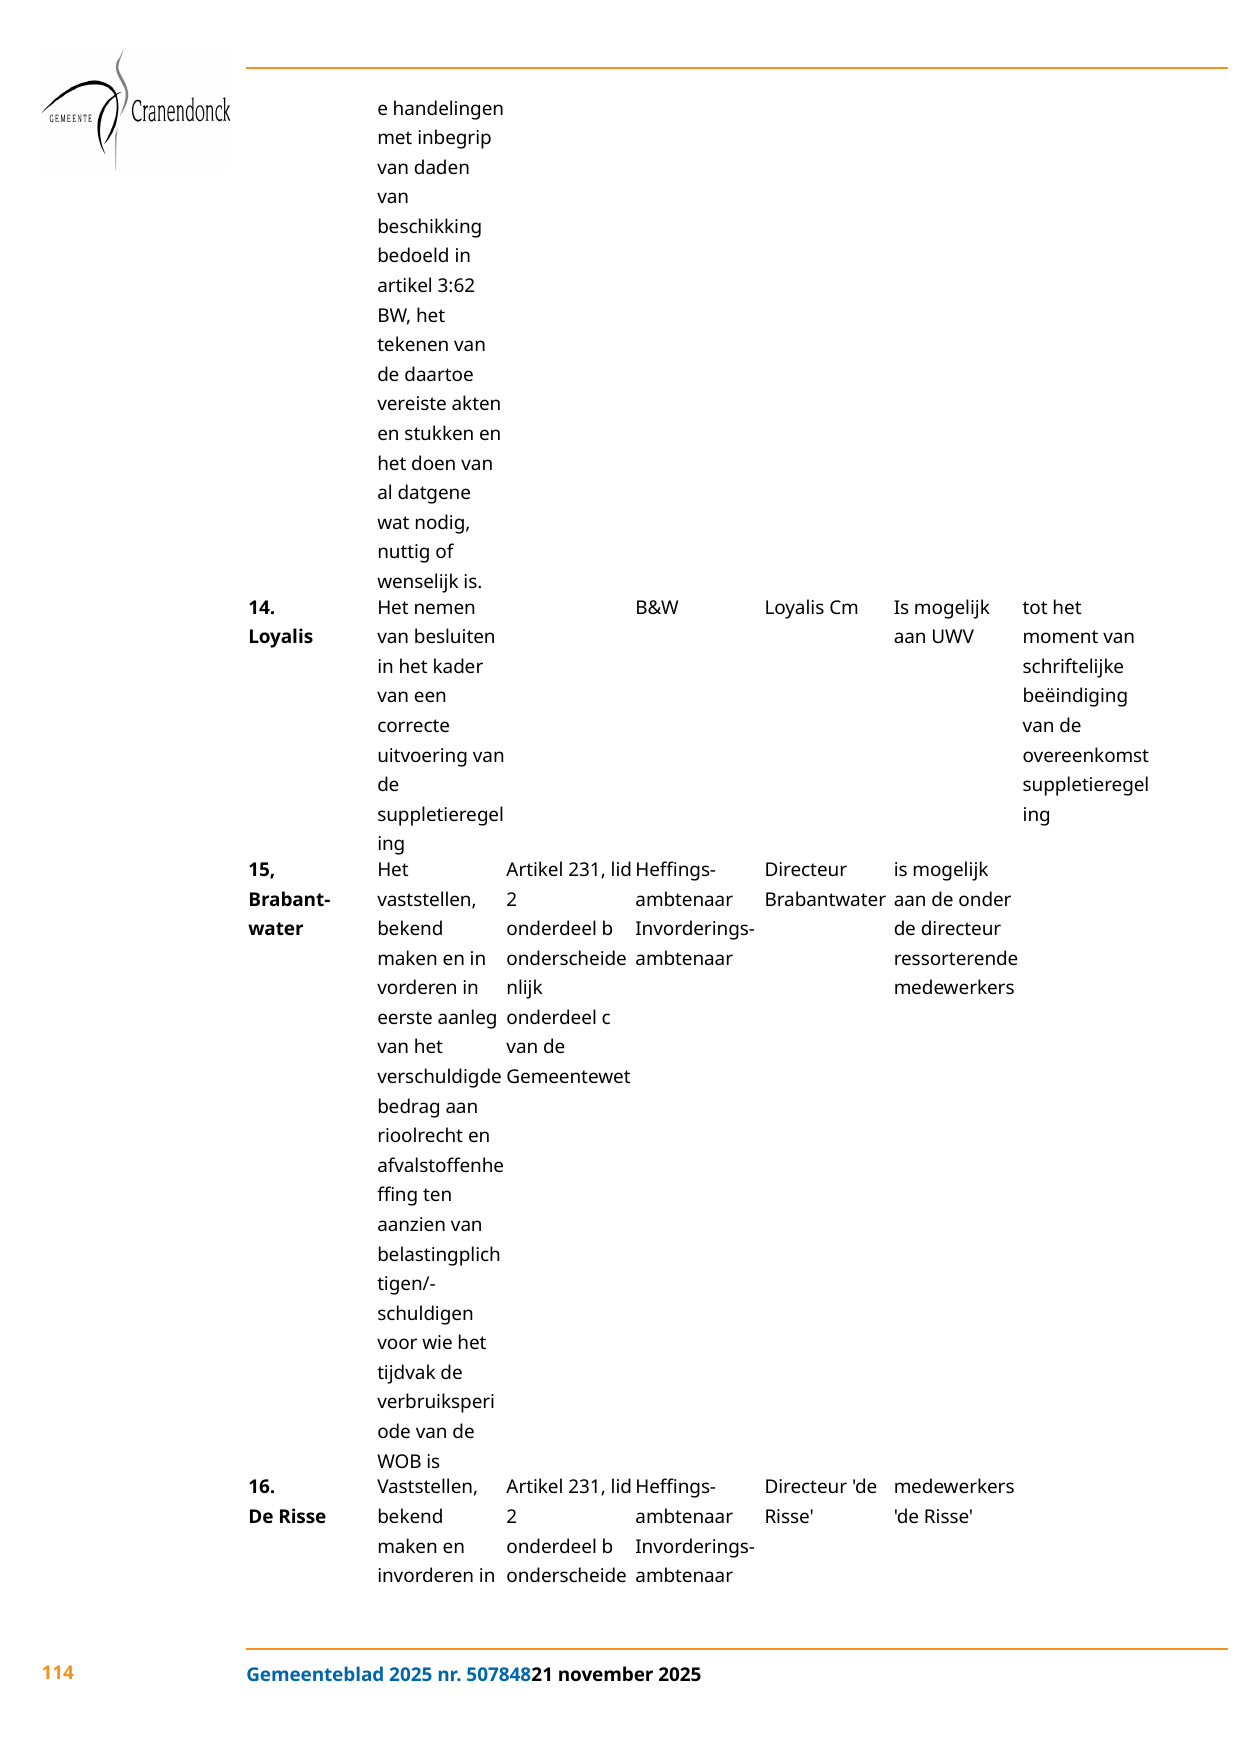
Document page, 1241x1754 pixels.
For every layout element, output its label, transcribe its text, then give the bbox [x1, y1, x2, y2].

table_cell Het vaststellen, bekend maken en in vorderen in eerste aanleg van het verschuldigde bedrag aan rioolrecht en afvalstoffenheffing ten aanzien van belastingplichtigen/-schuldigen voor wie het tijdvak de verbruiksperiode van de WOB is [377, 856, 506, 1474]
table_cell Heffings-ambtenaar Invorderings- ambtenaar [635, 856, 764, 1474]
table_cell [1023, 1474, 1152, 1588]
table_cell medewerkers 'de Risse' [894, 1474, 1022, 1588]
table_cell [248, 95, 377, 594]
table_cell [506, 594, 635, 856]
table_cell [635, 95, 764, 594]
table_cell Directeur Brabantwater [764, 856, 893, 1474]
table_cell Loyalis Cm [764, 594, 893, 856]
table_cell 15, Brabant-water [248, 856, 377, 1474]
table_cell [764, 95, 893, 594]
table_cell Vaststellen, bekend maken en invorderen in [377, 1474, 506, 1588]
table_cell [894, 95, 1022, 594]
table_cell e handelingen met inbegrip van daden van beschikking bedoeld in artikel 3:62 BW, het tekenen van de daartoe vereiste akten en stukken en het doen van al datgene wat nodig, nuttig of wenselijk is. [377, 95, 506, 594]
table_cell 16. De Risse [248, 1474, 377, 1588]
table_cell Het nemen van besluiten in het kader van een correcte uitvoering van de suppletieregeling [377, 594, 506, 856]
picture [41, 47, 231, 172]
table_cell Artikel 231, lid 2 onderdeel b onderscheide [506, 1474, 635, 1588]
table_cell is mogelijk aan de onder de directeur ressorterende medewerkers [894, 856, 1022, 1474]
table_cell 14. Loyalis [248, 594, 377, 856]
table_cell [1023, 95, 1152, 594]
table_cell Heffings-ambtenaar Invorderings- ambtenaar [635, 1474, 764, 1588]
table_cell Is mogelijk aan UWV [894, 594, 1022, 856]
table_cell B&W [635, 594, 764, 856]
table_cell [506, 95, 635, 594]
table_cell Artikel 231, lid 2 onderdeel b onderscheidenlijk onderdeel c van de Gemeentewet [506, 856, 635, 1474]
table_cell tot het moment van schriftelijke beëindiging van de overeenkomst suppletieregeling [1023, 594, 1152, 856]
table_cell [1023, 856, 1152, 1474]
table_cell Directeur 'de Risse' [764, 1474, 893, 1588]
